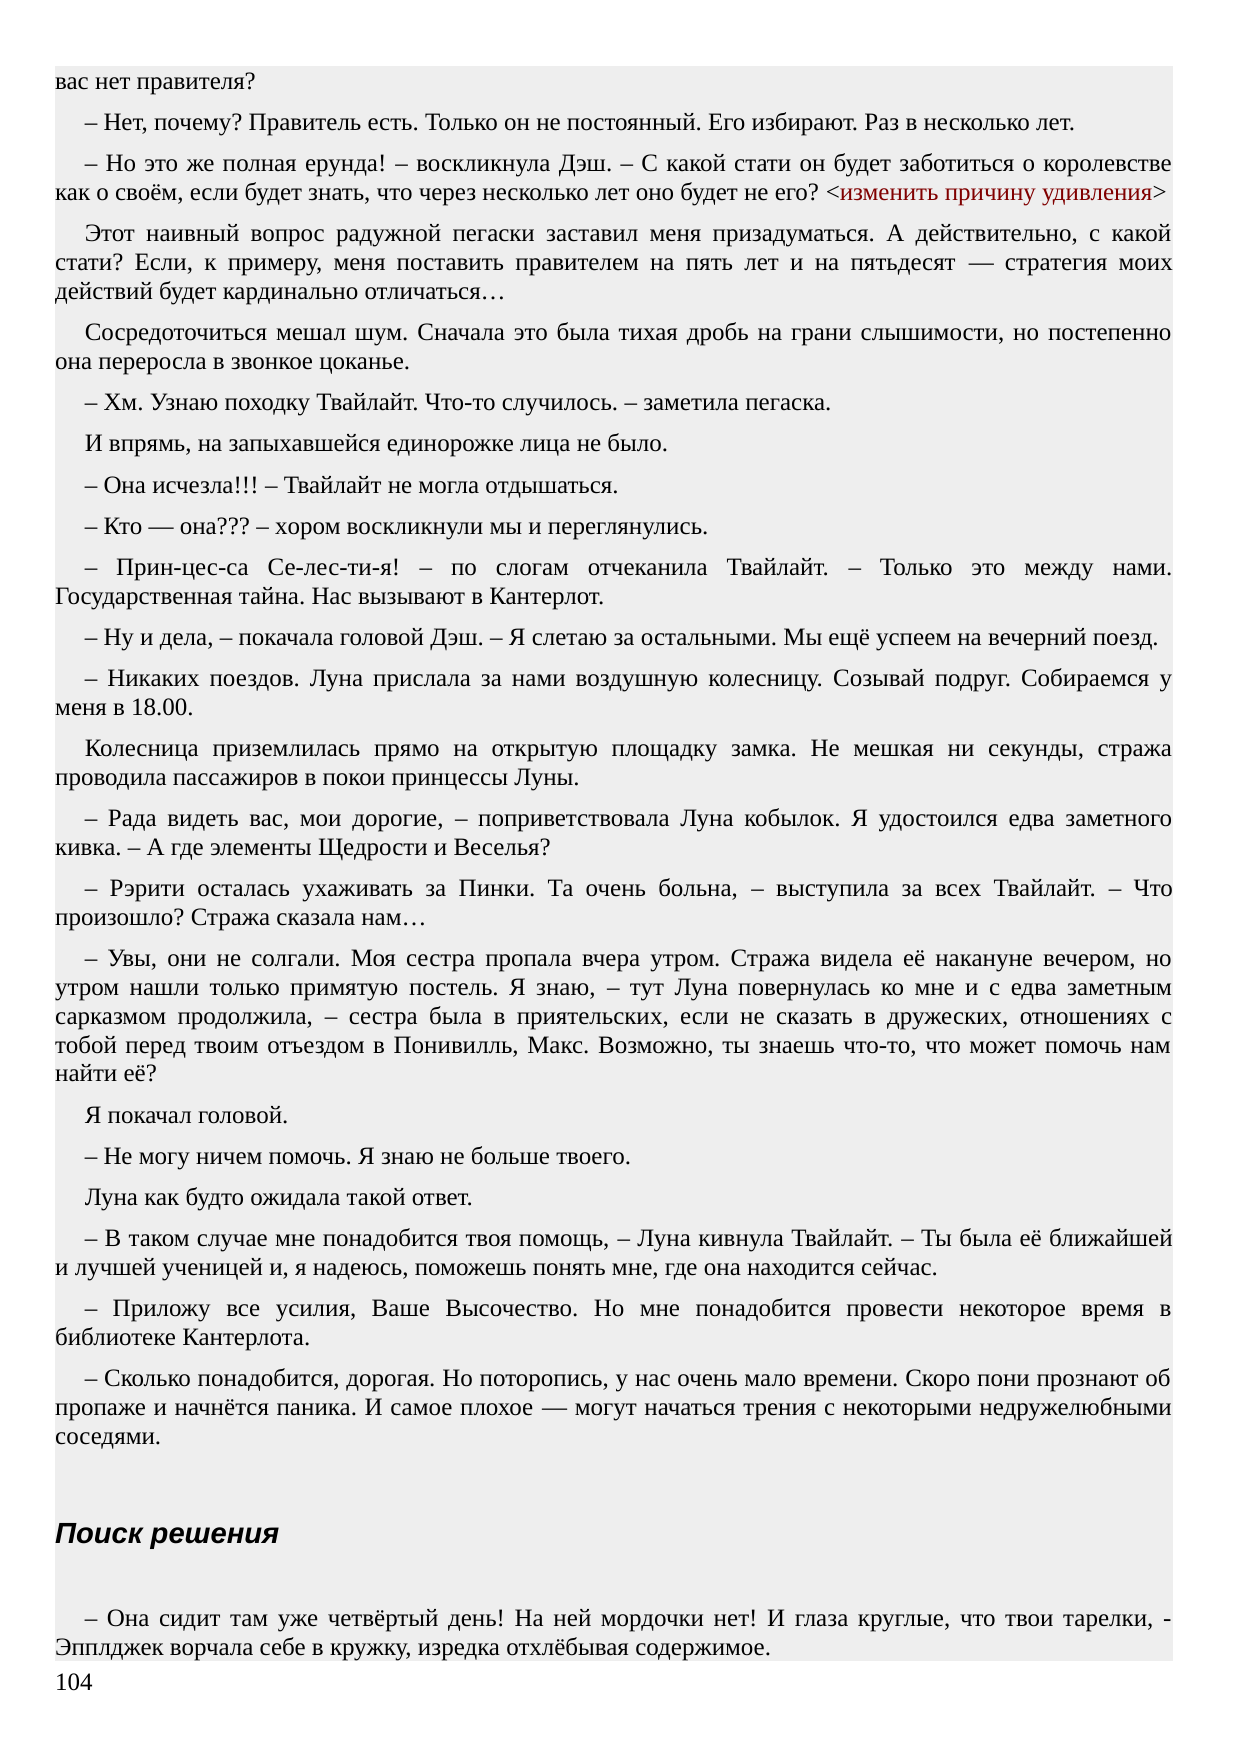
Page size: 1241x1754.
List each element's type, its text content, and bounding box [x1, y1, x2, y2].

text Я покачал головой. [55, 1100, 1173, 1128]
text – Хм. Узнаю походку Твайлайт. Что-то случилось. – заметила пегаска. [55, 387, 1173, 416]
text – Она сидит там уже четвёртый день! На ней мордочки нет! И глаза круглые, что твои тарелки, - Эпплджек ворчала себе в кружку, изредка отхлёбывая содержимое. [55, 1603, 1173, 1661]
text – Она исчезла!!! – Твайлайт не могла отдышаться. [55, 470, 1173, 498]
text – Приложу все усилия, Ваше Высочество. Но мне понадобится провести некоторое время в библиотеке Кантерлота. [55, 1293, 1173, 1351]
text – Но это же полная ерунда! – воскликнула Дэш. – С какой стати он будет заботиться о королевстве как о своём, если будет знать, что через несколько лет оно будет не его? <изменить причину удивления> [55, 148, 1173, 206]
text – Кто — она??? – хором воскликнули мы и переглянулись. [55, 511, 1173, 540]
text – В таком случае мне понадобится твоя помощь, – Луна кивнула Твайлайт. – Ты была её ближайшей и лучшей ученицей и, я надеюсь, поможешь понять мне, где она находится сейчас. [55, 1223, 1173, 1281]
text И впрямь, на запыхавшейся единорожке лица не было. [55, 428, 1173, 457]
text Этот наивный вопрос радужной пегаски заставил меня призадуматься. А действительно, с какой стати? Если, к примеру, меня поставить правителем на пять лет и на пятьдесят — стратегия моих действий будет кардинально отличаться… [55, 218, 1173, 305]
text – Сколько понадобится, дорогая. Но поторопись, у нас очень мало времени. Скоро пони прознают об пропаже и начнётся паника. И самое плохое — могут начаться трения с некоторыми недружелюбными соседями. [55, 1363, 1173, 1450]
text вас нет правителя? [55, 66, 1173, 95]
text Сосредоточиться мешал шум. Сначала это была тихая дробь на грани слышимости, но постепенно она переросла в звонкое цоканье. [55, 317, 1173, 375]
text – Рада видеть вас, мои дорогие, – поприветствовала Луна кобылок. Я удостоился едва заметного кивка. – А где элементы Щедрости и Веселья? [55, 803, 1173, 861]
subtitle Поиск решения [55, 1516, 1173, 1549]
text Луна как будто ожидала такой ответ. [55, 1182, 1173, 1211]
text – Никаких поездов. Луна прислала за нами воздушную колесницу. Созывай подруг. Собираемся у меня в 18.00. [55, 663, 1173, 721]
text – Ну и дела, – покачала головой Дэш. – Я слетаю за остальными. Мы ещё успеем на вечерний поезд. [55, 622, 1173, 651]
text – Нет, почему? Правитель есть. Только он не постоянный. Его избирают. Раз в несколько лет. [55, 107, 1173, 136]
text – Прин-цес-са Се-лес-ти-я! – по слогам отчеканила Твайлайт. – Только это между нами. Государственная тайна. Нас вызывают в Кантерлот. [55, 552, 1173, 610]
text Колесница приземлилась прямо на открытую площадку замка. Не мешкая ни секунды, стража проводила пассажиров в покои принцессы Луны. [55, 733, 1173, 791]
text – Не могу ничем помочь. Я знаю не больше твоего. [55, 1141, 1173, 1170]
text – Рэрити осталась ухаживать за Пинки. Та очень больна, – выступила за всех Твайлайт. – Что произошло? Стража сказала нам… [55, 873, 1173, 931]
text – Увы, они не солгали. Моя сестра пропала вчера утром. Стража видела её накануне вечером, но утром нашли только примятую постель. Я знаю, – тут Луна повернулась ко мне и с едва заметным сарказмом продолжила, – сестра была в приятельских, если не сказать в дружеских, отношениях с тобой перед твоим отъездом в Понивилль, Макс. Возможно, ты знаешь что-то, что может помочь нам найти её? [55, 943, 1173, 1087]
